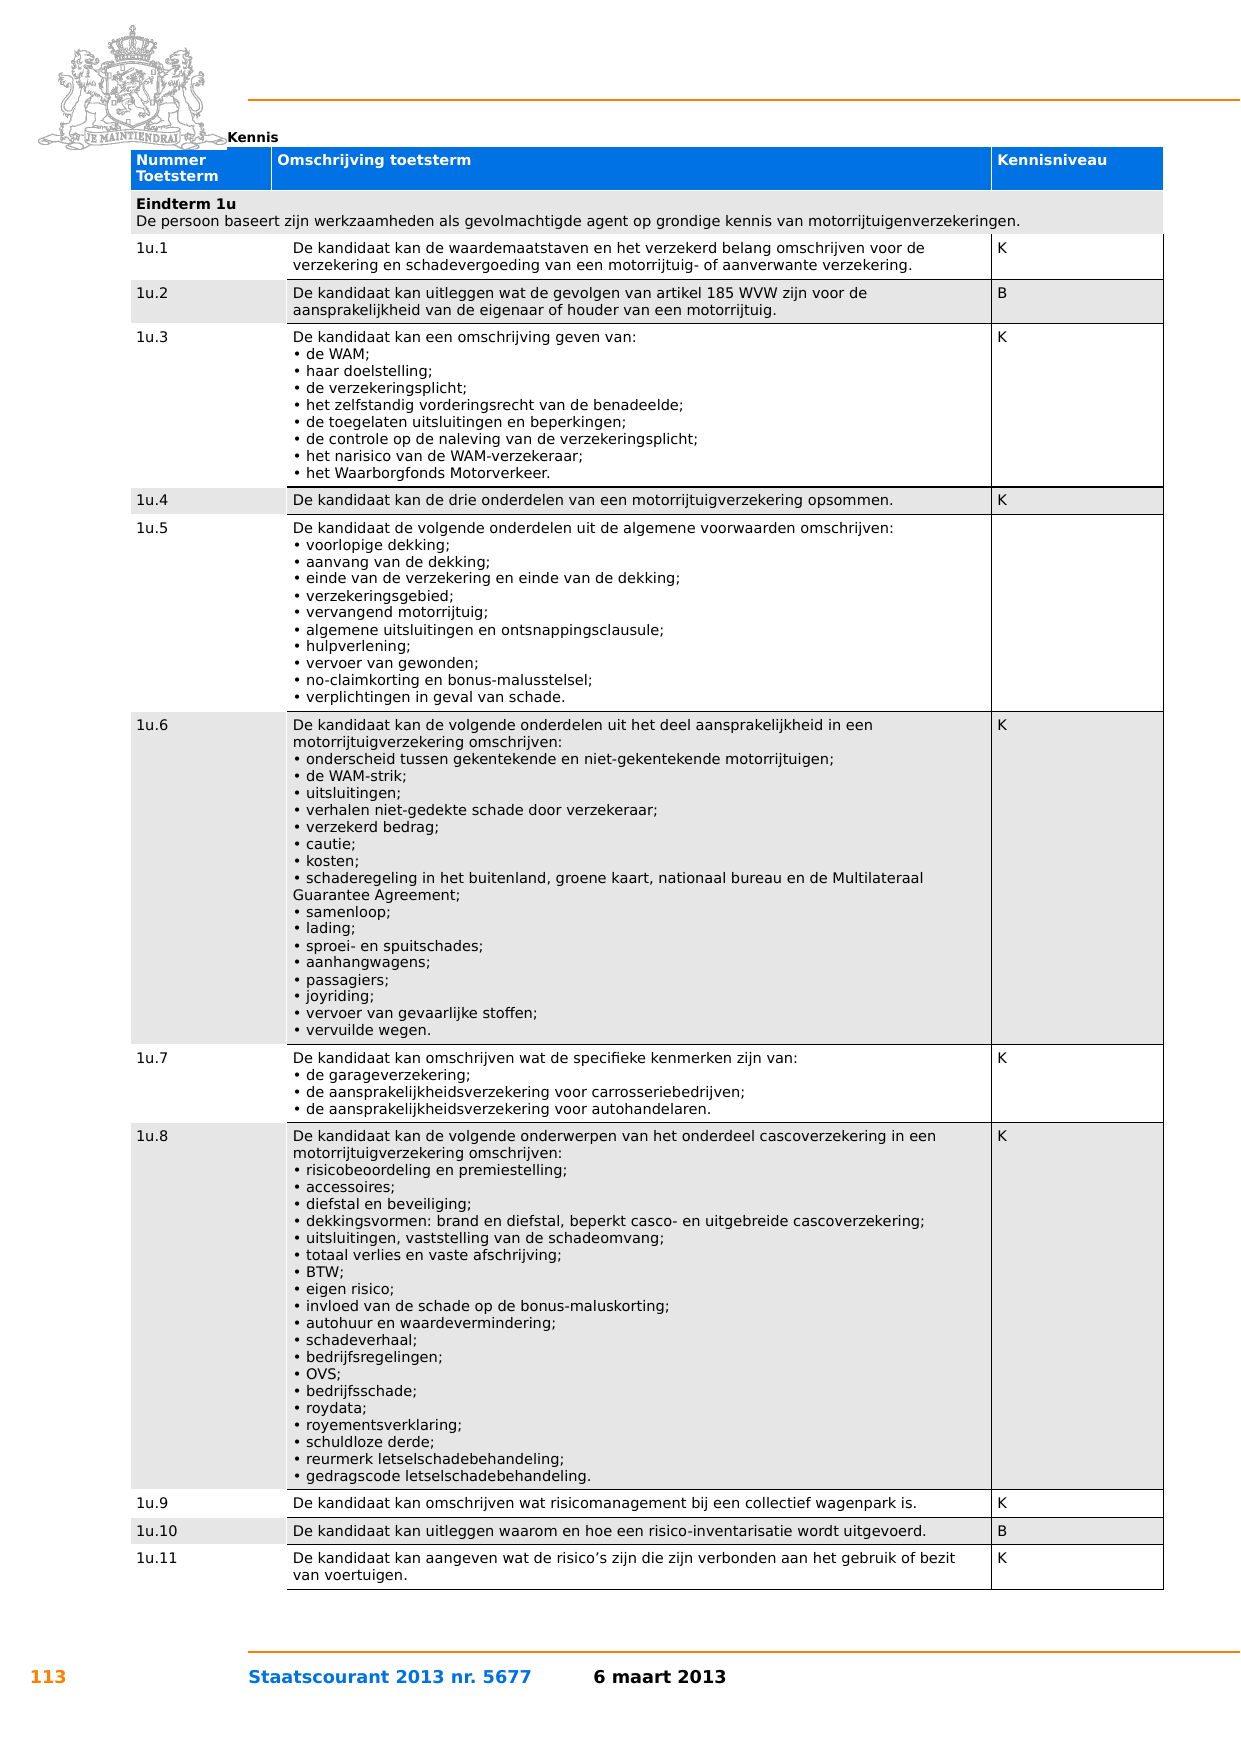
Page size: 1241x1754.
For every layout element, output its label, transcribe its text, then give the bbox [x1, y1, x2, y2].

table_cell 1u.5 [131, 515, 286, 711]
table_cell Eindterm 1u De persoon baseert zijn werkzaamheden als gevolmachtigde agent op grondige kennis van motorrijtuigenverzekeringen. [131, 191, 1163, 234]
table_cell [992, 515, 1163, 711]
table_header Kennis [227, 130, 1163, 146]
table_cell K [992, 324, 1163, 486]
table_cell K [992, 1123, 1163, 1489]
table_cell De kandidaat kan de volgende onderwerpen van het onderdeel cascoverzekering in een motorrijtuigverzekering omschrijven: • risicobeoordeling en premiestelling; • accessoires; • diefstal en beveiliging; • dekkingsvormen: brand en diefstal, beperkt casco- en uitgebreide cascoverzekering; • uitsluitingen, vaststelling van de schadeomvang; • totaal verlies en vaste afschrijving; • BTW; • eigen risico; • invloed van de schade op de bonus-maluskorting; • autohuur en waardevermindering; • schadeverhaal; • bedrijfsregelingen; • OVS; • bedrijfsschade; • roydata; • royementsverklaring; • schuldloze derde; • reurmerk letselschadebehandeling; • gedragscode letselschadebehandeling. [287, 1123, 991, 1489]
table_cell De kandidaat kan de volgende onderdelen uit het deel aansprakelijkheid in een motorrijtuigverzekering omschrijven: • onderscheid tussen gekentekende en niet-gekentekende motorrijtuigen; • de WAM-strik; • uitsluitingen; • verhalen niet-gedekte schade door verzekeraar; • verzekerd bedrag; • cautie; • kosten; • schaderegeling in het buitenland, groene kaart, nationaal bureau en de Multilateraal Guarantee Agreement; • samenloop; • lading; • sproei- en spuitschades; • aanhangwagens; • passagiers; • joyriding; • vervoer van gevaarlijke stoffen; • vervuilde wegen. [287, 712, 991, 1044]
picture [38, 25, 227, 150]
table_cell 1u.4 [131, 488, 286, 514]
table_cell 1u.9 [131, 1490, 286, 1517]
table_cell K [992, 488, 1163, 514]
table_cell 1u.10 [131, 1518, 286, 1544]
table_cell 1u.3 [131, 324, 286, 486]
table_cell Kennisniveau [992, 147, 1163, 190]
table_cell De kandidaat kan omschrijven wat risicomanagement bij een collectief wagenpark is. [287, 1490, 991, 1517]
table_cell De kandidaat de volgende onderdelen uit de algemene voorwaarden omschrijven: • voorlopige dekking; • aanvang van de dekking; • einde van de verzekering en einde van de dekking; • verzekeringsgebied; • vervangend motorrijtuig; • algemene uitsluitingen en ontsnappingsclausule; • hulpverlening; • vervoer van gewonden; • no-claimkorting en bonus-malusstelsel; • verplichtingen in geval van schade. [287, 515, 991, 711]
table_cell B [992, 1518, 1163, 1544]
table_cell K [992, 235, 1163, 279]
table_cell 1u.8 [131, 1123, 286, 1489]
table_cell K [992, 1045, 1163, 1122]
table_cell De kandidaat kan de waardemaatstaven en het verzekerd belang omschrijven voor de verzekering en schadevergoeding van een motorrijtuig- of aanverwante verzekering. [287, 235, 991, 279]
table_cell Nummer Toetsterm [131, 147, 271, 190]
table_cell 1u.1 [131, 235, 286, 279]
table_cell De kandidaat kan aangeven wat de risico’s zijn die zijn verbonden aan het gebruik of bezit van voertuigen. [287, 1545, 991, 1588]
table_cell K [992, 1490, 1163, 1517]
table_cell De kandidaat kan een omschrijving geven van: • de WAM; • haar doelstelling; • de verzekeringsplicht; • het zelfstandig vorderingsrecht van de benadeelde; • de toegelaten uitsluitingen en beperkingen; • de controle op de naleving van de verzekeringsplicht; • het narisico van de WAM-verzekeraar; • het Waarborgfonds Motorverkeer. [287, 324, 991, 486]
table_cell B [992, 280, 1163, 323]
table_cell 1u.11 [131, 1545, 286, 1588]
table_cell 1u.7 [131, 1045, 286, 1122]
table_cell De kandidaat kan de drie onderdelen van een motorrijtuigverzekering opsommen. [287, 488, 991, 514]
table_cell K [992, 712, 1163, 1044]
table_cell K [992, 1545, 1163, 1588]
table_cell 1u.6 [131, 712, 286, 1044]
table_cell De kandidaat kan uitleggen waarom en hoe een risico-inventarisatie wordt uitgevoerd. [287, 1518, 991, 1544]
table_cell 1u.2 [131, 280, 286, 323]
table_cell Omschrijving toetsterm [272, 147, 991, 190]
table_cell De kandidaat kan uitleggen wat de gevolgen van artikel 185 WVW zijn voor de aansprakelijkheid van de eigenaar of houder van een motorrijtuig. [287, 280, 991, 323]
table_cell De kandidaat kan omschrijven wat de specifieke kenmerken zijn van: • de garageverzekering; • de aansprakelijkheidsverzekering voor carrosseriebedrijven; • de aansprakelijkheidsverzekering voor autohandelaren. [287, 1045, 991, 1122]
